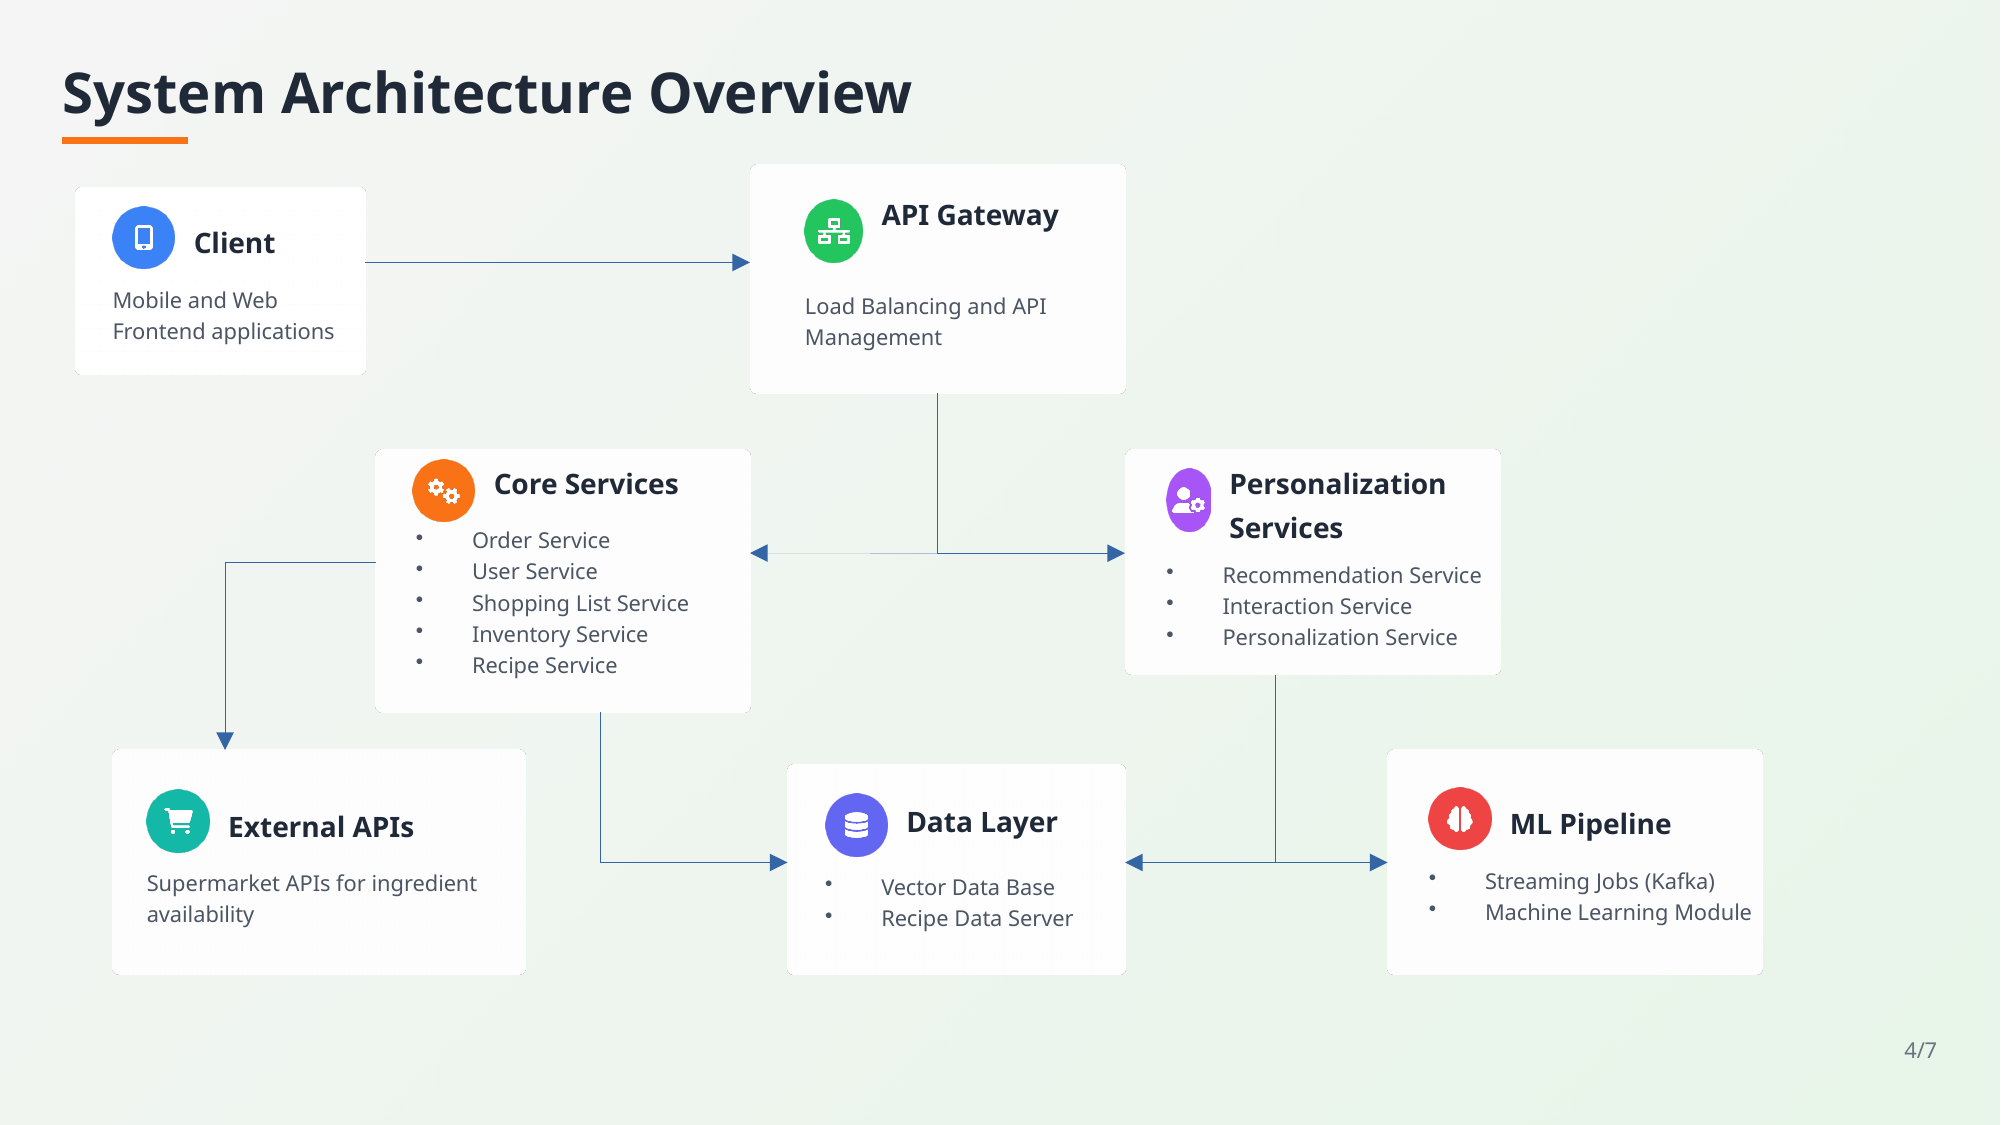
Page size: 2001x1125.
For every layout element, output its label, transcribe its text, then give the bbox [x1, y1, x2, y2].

text_box Personalization Services [1229, 456, 1507, 544]
text_box User Service [415, 553, 825, 584]
text_box Data Layer [906, 793, 1113, 838]
text_box Inventory Service [415, 615, 825, 646]
picture [0, 0, 2000, 1125]
text_box API Gateway [881, 187, 1068, 275]
text_box External APIs [228, 799, 483, 843]
text_box Interaction Service [1166, 587, 1575, 618]
text_box Load Balancing and API Management [804, 287, 1068, 350]
text_box Core Services [493, 456, 754, 500]
text_box Client [193, 215, 305, 260]
text_box Mobile and Web Frontend applications [112, 281, 376, 344]
text_box System Architecture Overview [62, 62, 2000, 125]
text_box Supermarket APIs for ingredient availability [146, 864, 488, 928]
text_box Recipe Data Server [824, 899, 1234, 932]
text_box 4/7 [62, 1031, 1938, 1063]
text_box ML Pipeline [1509, 796, 1731, 841]
text_box Machine Learning Module [1428, 893, 1838, 925]
text_box Recommendation Service [1166, 556, 1575, 587]
text_box Shopping List Service [415, 584, 825, 615]
text_box Streaming Jobs (Kafka) [1428, 862, 1838, 893]
text_box Order Service [415, 521, 825, 553]
text_box Recipe Service [415, 646, 825, 678]
text_box Vector Data Base [824, 868, 1234, 899]
text_box Personalization Service [1166, 618, 1575, 651]
